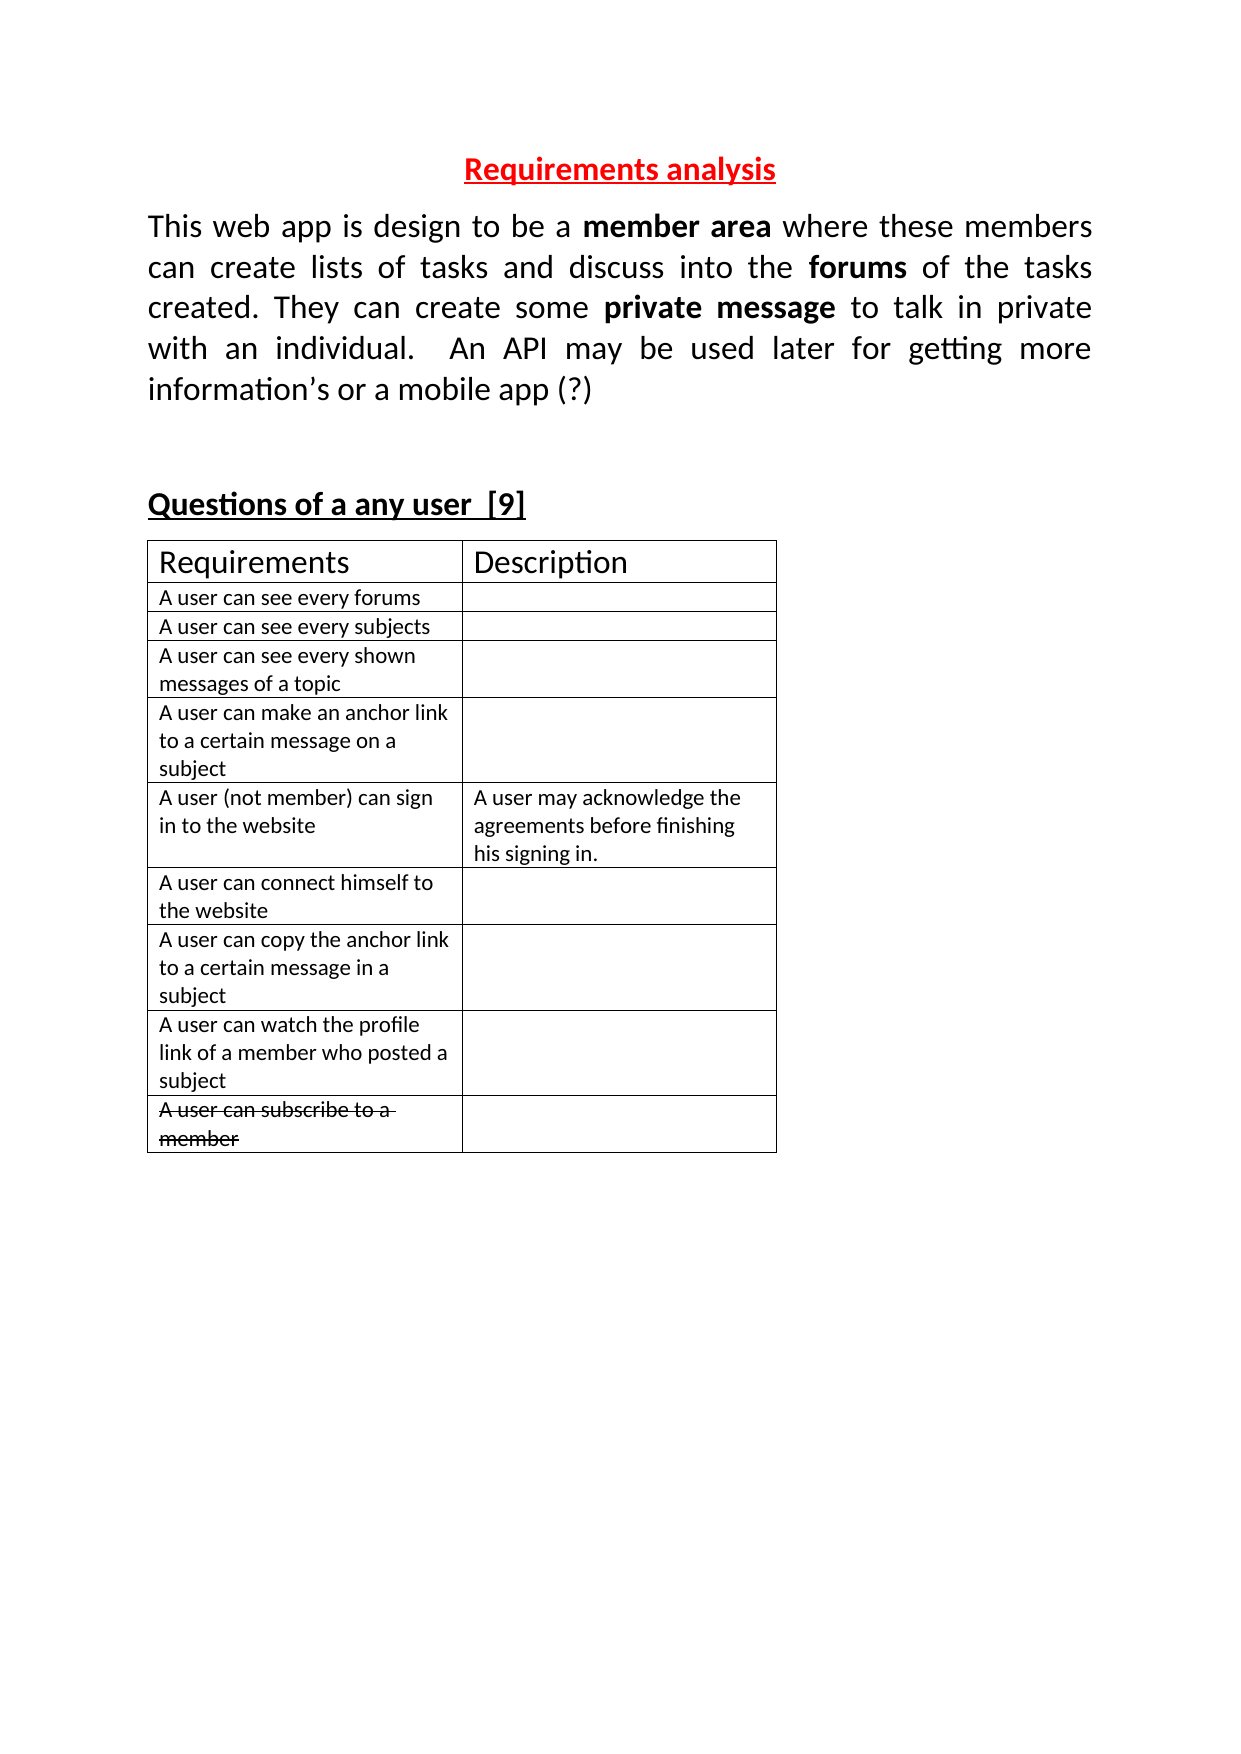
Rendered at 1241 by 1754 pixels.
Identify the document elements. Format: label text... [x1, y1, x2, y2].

table_cell [463, 925, 776, 1009]
table_cell A user can see every shown messages of a topic [148, 641, 462, 697]
table_cell A user can see every subjects [148, 612, 462, 640]
table_cell [463, 868, 776, 924]
table_cell A user can make an anchor link to a certain message on a subject [148, 698, 462, 782]
table_cell A user can watch the profile link of a member who posted a subject [148, 1011, 462, 1094]
table_cell A user may acknowledge the agreements before finishing his signing in. [463, 783, 776, 867]
table_cell [463, 698, 776, 782]
table_cell [463, 641, 776, 697]
table_cell [463, 1011, 776, 1094]
text Requirements analysis [148, 148, 1093, 188]
table_cell [463, 1096, 776, 1152]
table_cell [463, 583, 776, 611]
table_header Description [463, 541, 776, 582]
text Questions of a any user [9] [148, 483, 1093, 523]
table_cell A user can connect himself to the website [148, 868, 462, 924]
table_cell A user can see every forums [148, 583, 462, 611]
table_cell A user (not member) can sign in to the website [148, 783, 462, 867]
table_header Requirements [148, 541, 462, 582]
table_cell A user can subscribe to a member [148, 1096, 462, 1152]
table_cell [463, 612, 776, 640]
text This web app is design to be a member area where these members can create lists of tasks and discuss into the forums of the tasks created. They can create some private message to talk in private with an individual. An API may be used later for getting more information’s or a mobile app (?) [148, 205, 1093, 409]
table_cell A user can copy the anchor link to a certain message in a subject [148, 925, 462, 1009]
